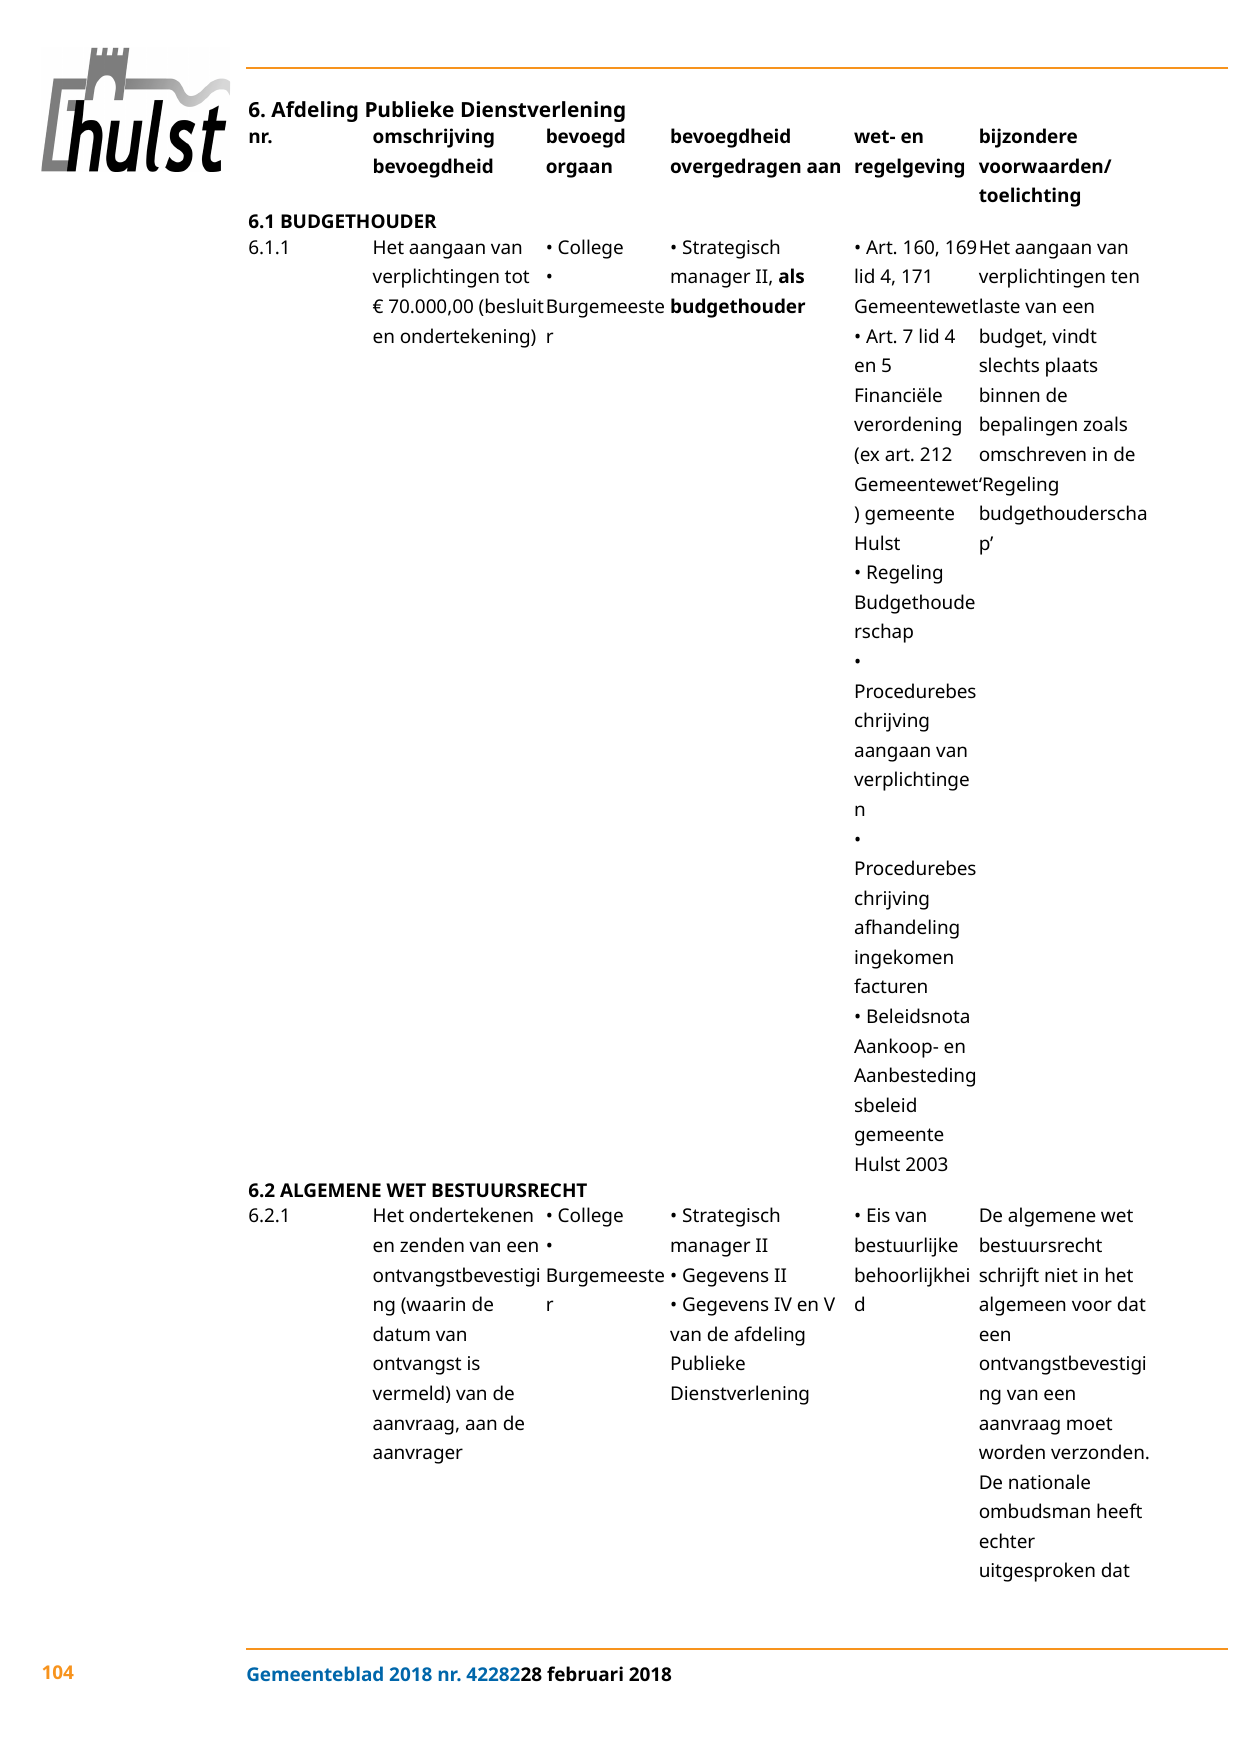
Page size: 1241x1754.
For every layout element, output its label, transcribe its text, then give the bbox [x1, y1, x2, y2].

table_cell 6.2 ALGEMENE WET BESTUURSRECHT [248, 1177, 1152, 1203]
table_header bevoegd orgaan [546, 124, 670, 208]
table_cell Het aangaan van verplichtingen ten laste van een budget, vindt slechts plaats binnen de bepalingen zoals omschreven in de ‘Regeling budgethouderschap’ [979, 234, 1152, 1177]
table_cell Het aangaan van verplichtingen tot € 70.000,00 (besluit en ondertekening) [373, 234, 546, 1177]
table_cell 6.2.1 [248, 1203, 372, 1583]
table_cell De algemene wet bestuursrecht schrijft niet in het algemeen voor dat een ontvangstbevestiging van een aanvraag moet worden verzonden. De nationale ombudsman heeft echter uitgesproken dat [979, 1203, 1152, 1583]
table_header bevoegdheid overgedragen aan [670, 124, 854, 208]
table_cell • College • Burgemeester [546, 1203, 670, 1583]
table_cell 6.1.1 [248, 234, 372, 1177]
table_header nr. [248, 124, 372, 208]
table_cell • Strategisch manager II, als budgethouder [670, 234, 854, 1177]
table_cell • Strategisch manager II • Gegevens II • Gegevens IV en V van de afdeling Publieke Dienstverlening [670, 1203, 854, 1583]
table_cell Het ondertekenen en zenden van een ontvangstbevestiging (waarin de datum van ontvangst is vermeld) van de aanvraag, aan de aanvrager [373, 1203, 546, 1583]
table_cell • Art. 160, 169 lid 4, 171 Gemeentewet • Art. 7 lid 4 en 5 Financiële verordening (ex art. 212 Gemeentewet) gemeente Hulst • Regeling Budgethouderschap • Procedurebeschrijving aangaan van verplichtingen • Procedurebeschrijving afhandeling ingekomen facturen • Beleidsnota Aankoop- en Aanbestedingsbeleid gemeente Hulst 2003 [854, 234, 978, 1177]
table_header bijzondere voorwaarden/ toelichting [979, 124, 1152, 208]
text 6. Afdeling Publieke Dienstverlening [248, 95, 1152, 123]
table_cell • College • Burgemeester [546, 234, 670, 1177]
table_header wet- en regelgeving [854, 124, 978, 208]
table_cell 6.1 BUDGETHOUDER [248, 208, 1152, 234]
table_header omschrijving bevoegdheid [373, 124, 546, 208]
table_cell • Eis van bestuurlijke behoorlijkheid [854, 1203, 978, 1583]
picture [41, 47, 231, 172]
